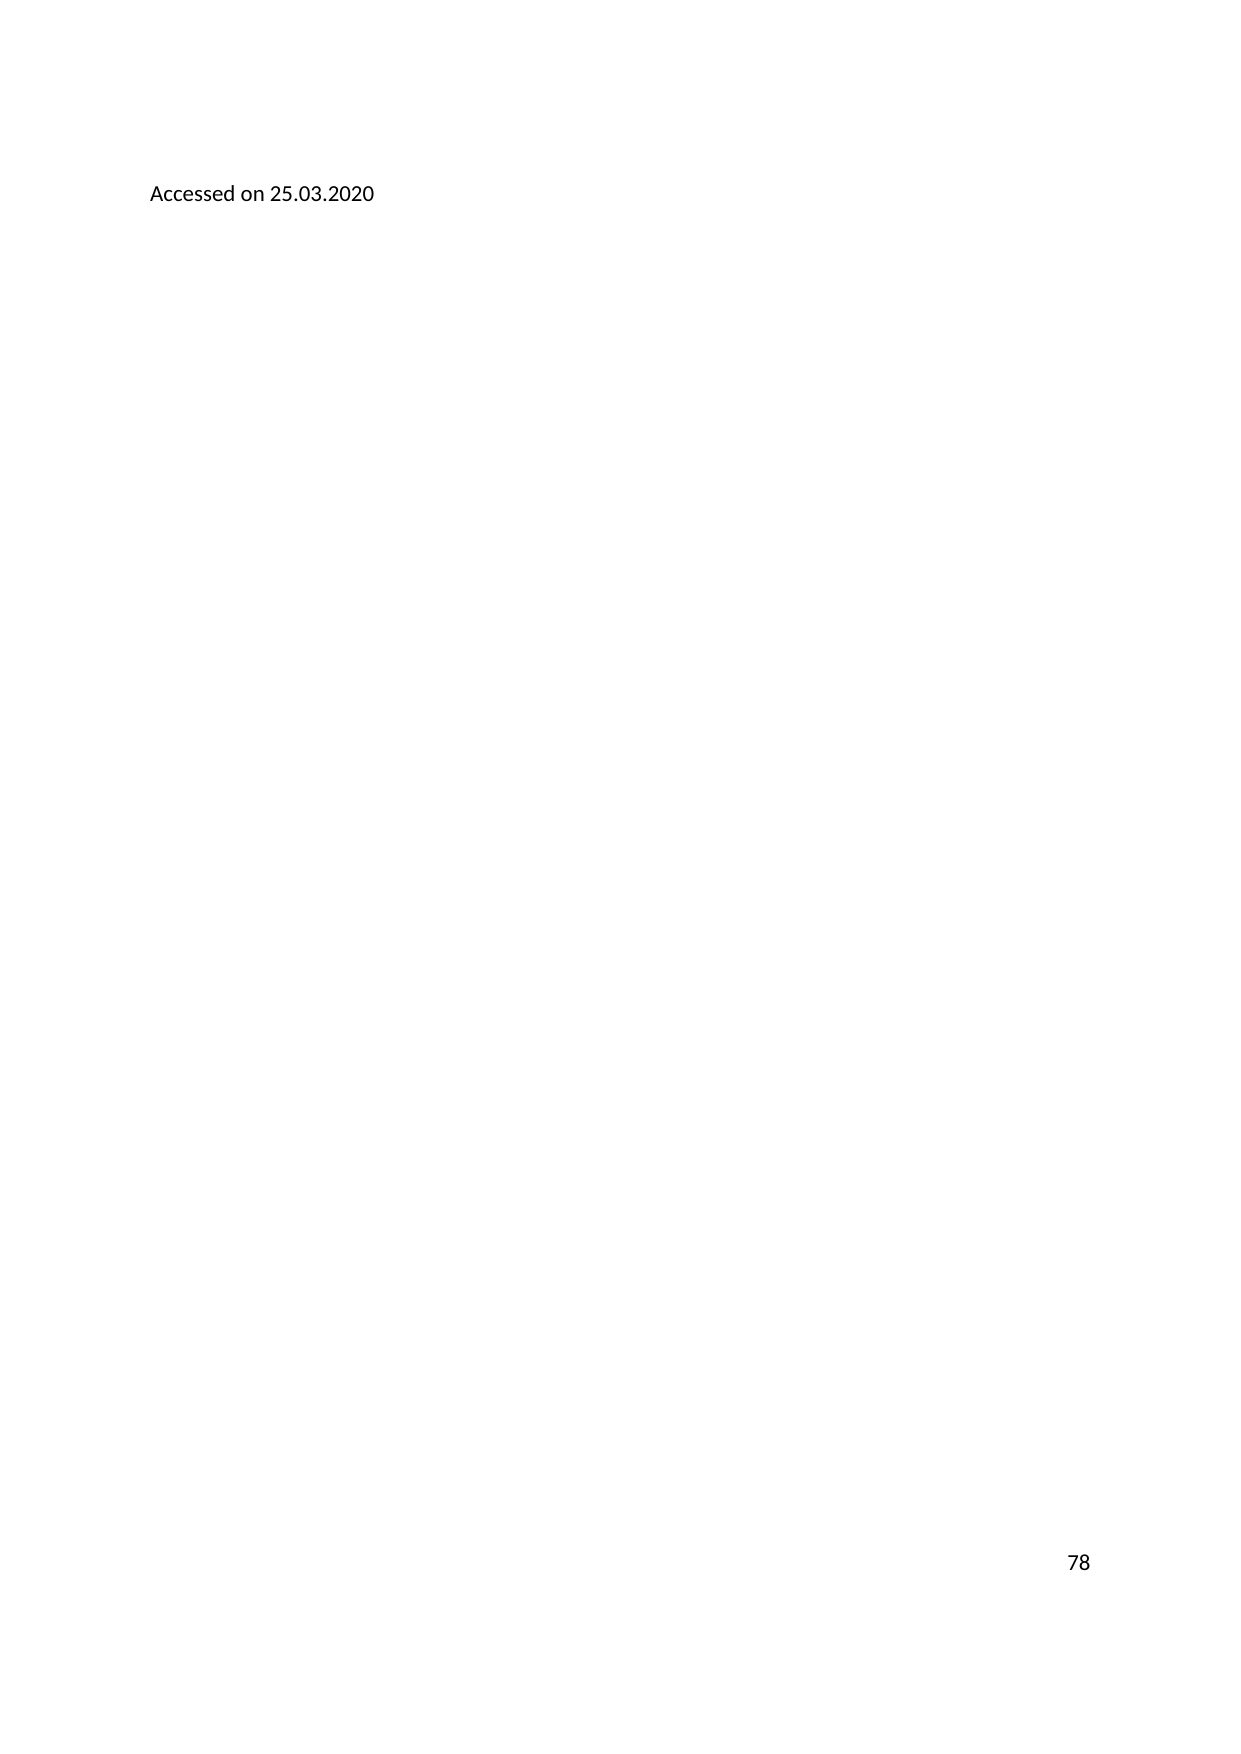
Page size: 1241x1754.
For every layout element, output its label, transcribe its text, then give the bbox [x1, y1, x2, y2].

text Accessed on 25.03.2020 [150, 179, 1090, 207]
